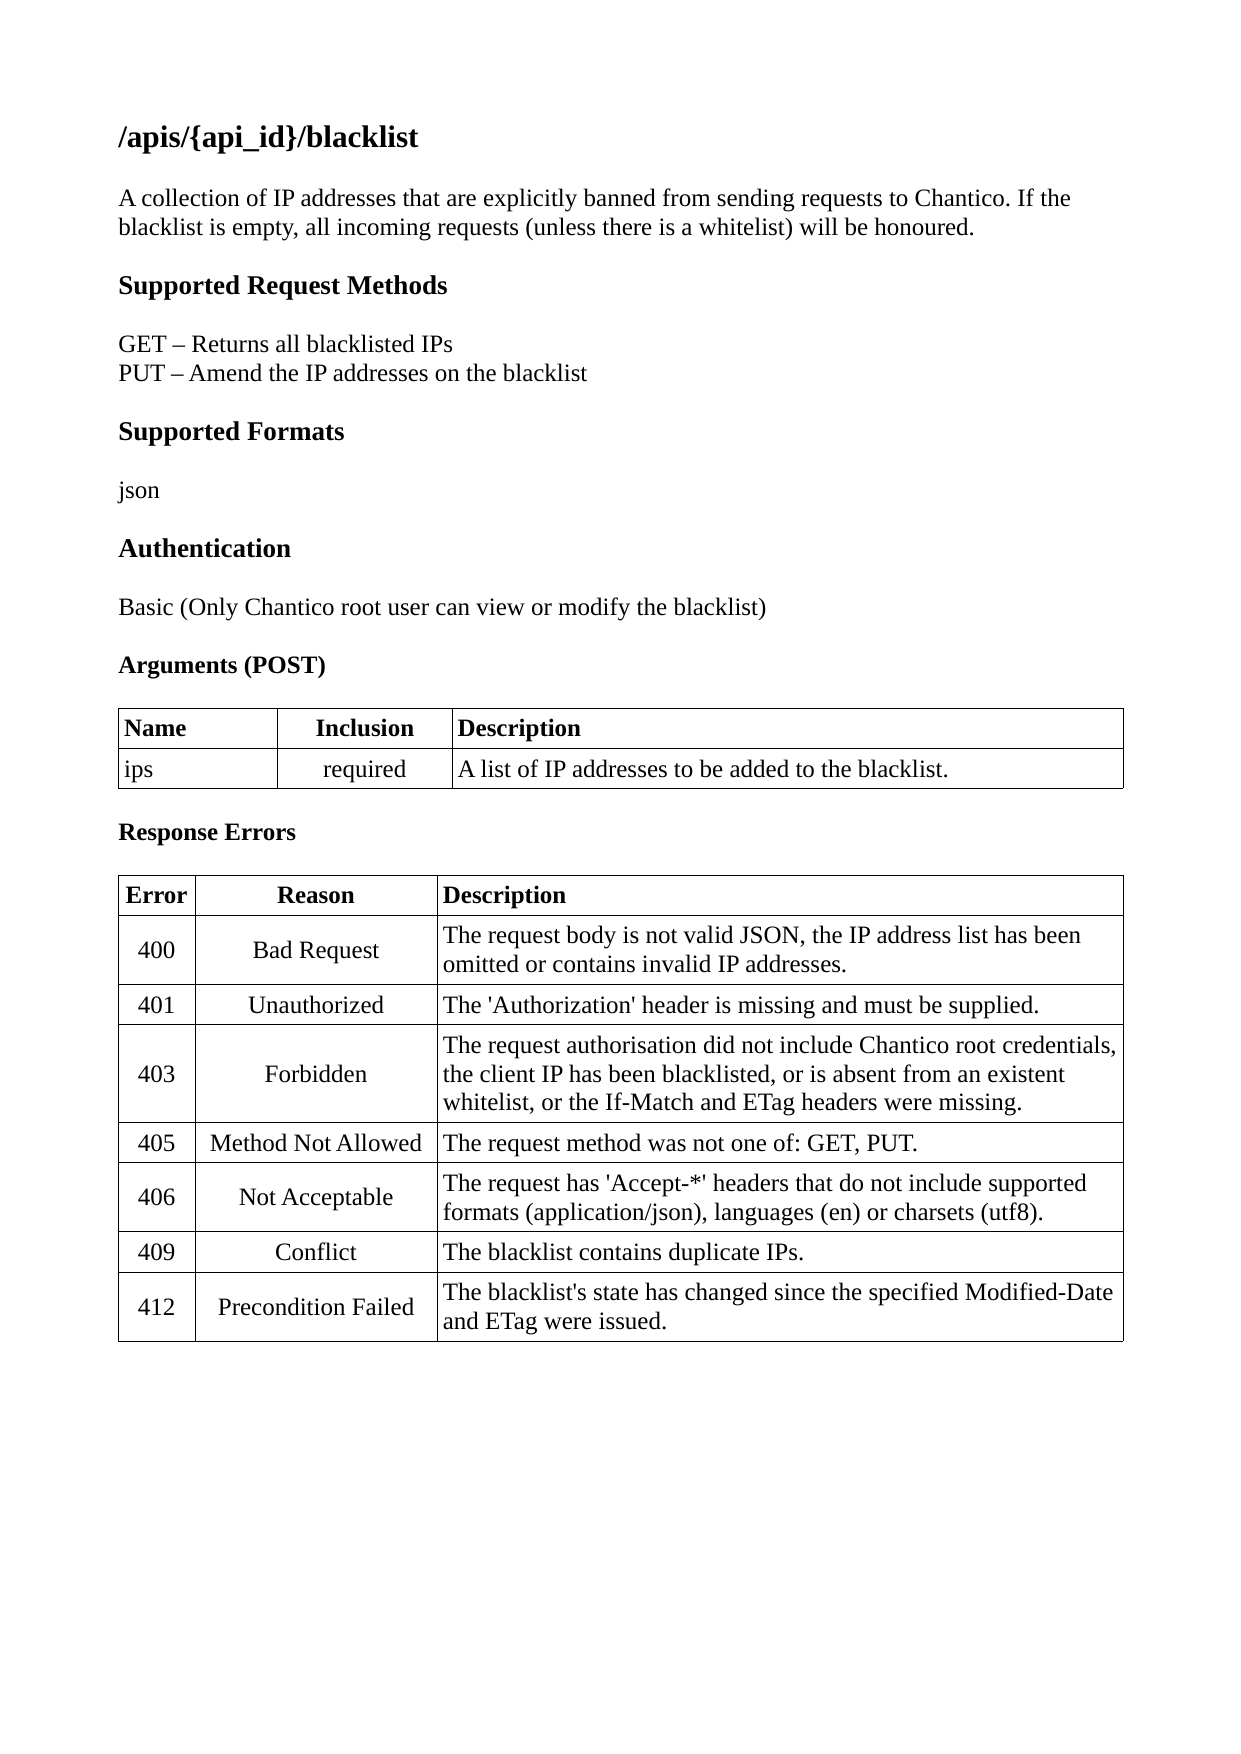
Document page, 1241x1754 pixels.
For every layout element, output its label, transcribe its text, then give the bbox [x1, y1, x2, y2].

table_cell Method Not Allowed [196, 1123, 437, 1162]
table_cell ips [119, 749, 277, 788]
table_header Description [453, 709, 1123, 748]
table_cell The blacklist's state has changed since the specified Modified-Date and ETag were issued. [438, 1273, 1123, 1341]
table_cell The 'Authorization' header is missing and must be supplied. [438, 985, 1123, 1024]
table_header Reason [196, 876, 437, 915]
table_cell 406 [119, 1163, 195, 1231]
text Arguments (POST) [118, 650, 1122, 679]
table_cell 412 [119, 1273, 195, 1341]
table_cell The request authorisation did not include Chantico root credentials, the client IP has been blacklisted, or is absent from an existent whitelist, or the If-Match and ETag headers were missing. [438, 1025, 1123, 1122]
text /apis/{api_id}/blacklist [118, 118, 1122, 154]
table_header Inclusion [278, 709, 452, 748]
table_cell required [278, 749, 452, 788]
text Authentication [118, 533, 1122, 564]
text PUT – Amend the IP addresses on the blacklist [118, 358, 1122, 386]
table_cell The request method was not one of: GET, PUT. [438, 1123, 1123, 1162]
table_cell The blacklist contains duplicate IPs. [438, 1232, 1123, 1272]
table_cell 401 [119, 985, 195, 1024]
table_cell Precondition Failed [196, 1273, 437, 1341]
text A collection of IP addresses that are explicitly banned from sending requests to Chantico. If the blacklist is empty, all incoming requests (unless there is a whitelist) will be honoured. [118, 183, 1122, 240]
text json [118, 475, 1122, 504]
table_cell A list of IP addresses to be added to the blacklist. [453, 749, 1123, 788]
text Supported Request Methods [118, 269, 1122, 300]
table_cell 405 [119, 1123, 195, 1162]
table_cell Conflict [196, 1232, 437, 1272]
table_header Name [119, 709, 277, 748]
text Basic (Only Chantico root user can view or modify the blacklist) [118, 592, 1122, 621]
text Response Errors [118, 817, 1122, 846]
table_cell 409 [119, 1232, 195, 1272]
table_header Description [438, 876, 1123, 915]
table_cell The request has 'Accept-*' headers that do not include supported formats (application/json), languages (en) or charsets (utf8). [438, 1163, 1123, 1231]
table_cell The request body is not valid JSON, the IP address list has been omitted or contains invalid IP addresses. [438, 916, 1123, 984]
table_cell 403 [119, 1025, 195, 1122]
table_header Error [119, 876, 195, 915]
table_cell Forbidden [196, 1025, 437, 1122]
table_cell Not Acceptable [196, 1163, 437, 1231]
text Supported Formats [118, 415, 1122, 446]
text GET – Returns all blacklisted IPs [118, 329, 1122, 358]
table_cell 400 [119, 916, 195, 984]
table_cell Bad Request [196, 916, 437, 984]
table_cell Unauthorized [196, 985, 437, 1024]
